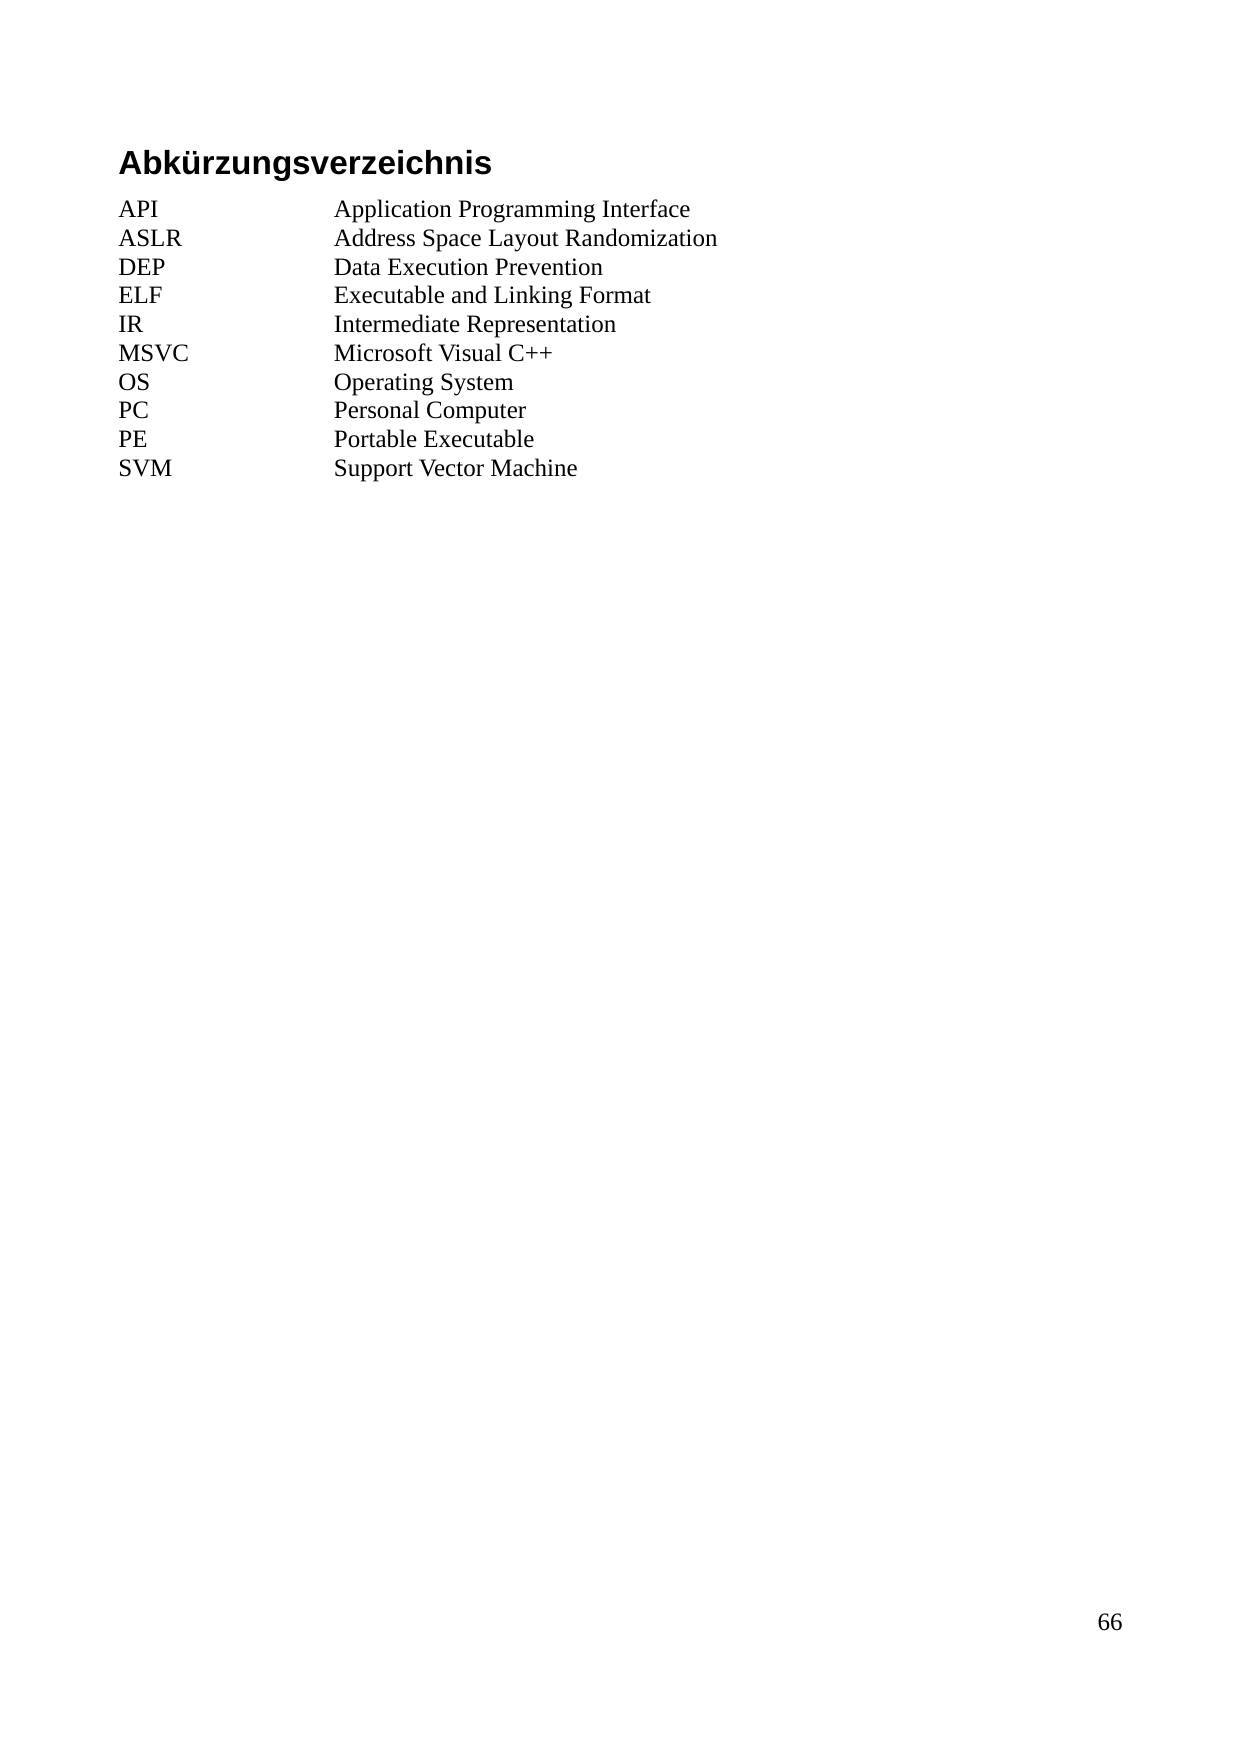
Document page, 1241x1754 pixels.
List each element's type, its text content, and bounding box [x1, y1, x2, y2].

table_cell Portable Executable [334, 424, 1123, 453]
table_cell ELF [118, 280, 334, 309]
table_cell DEP [118, 252, 334, 280]
table_cell Intermediate Representation [334, 309, 1123, 338]
table_cell ASLR [118, 223, 334, 252]
table_header API [118, 194, 334, 223]
table_cell Data Execution Prevention [334, 252, 1123, 280]
table_cell Address Space Layout Randomization [334, 223, 1123, 252]
table_cell MSVC [118, 338, 334, 367]
table_cell IR [118, 309, 334, 338]
table_cell Executable and Linking Format [334, 280, 1123, 309]
table_cell OS [118, 367, 334, 395]
table_header Application Programming Interface [334, 194, 1123, 223]
table_cell Personal Computer [334, 395, 1123, 424]
table_cell SVM [118, 453, 334, 482]
table_cell Microsoft Visual C++ [334, 338, 1123, 367]
table_cell PC [118, 395, 334, 424]
table_cell Support Vector Machine [334, 453, 1123, 482]
subtitle Abkürzungsverzeichnis [118, 143, 1122, 182]
table_cell Operating System [334, 367, 1123, 395]
table_cell PE [118, 424, 334, 453]
